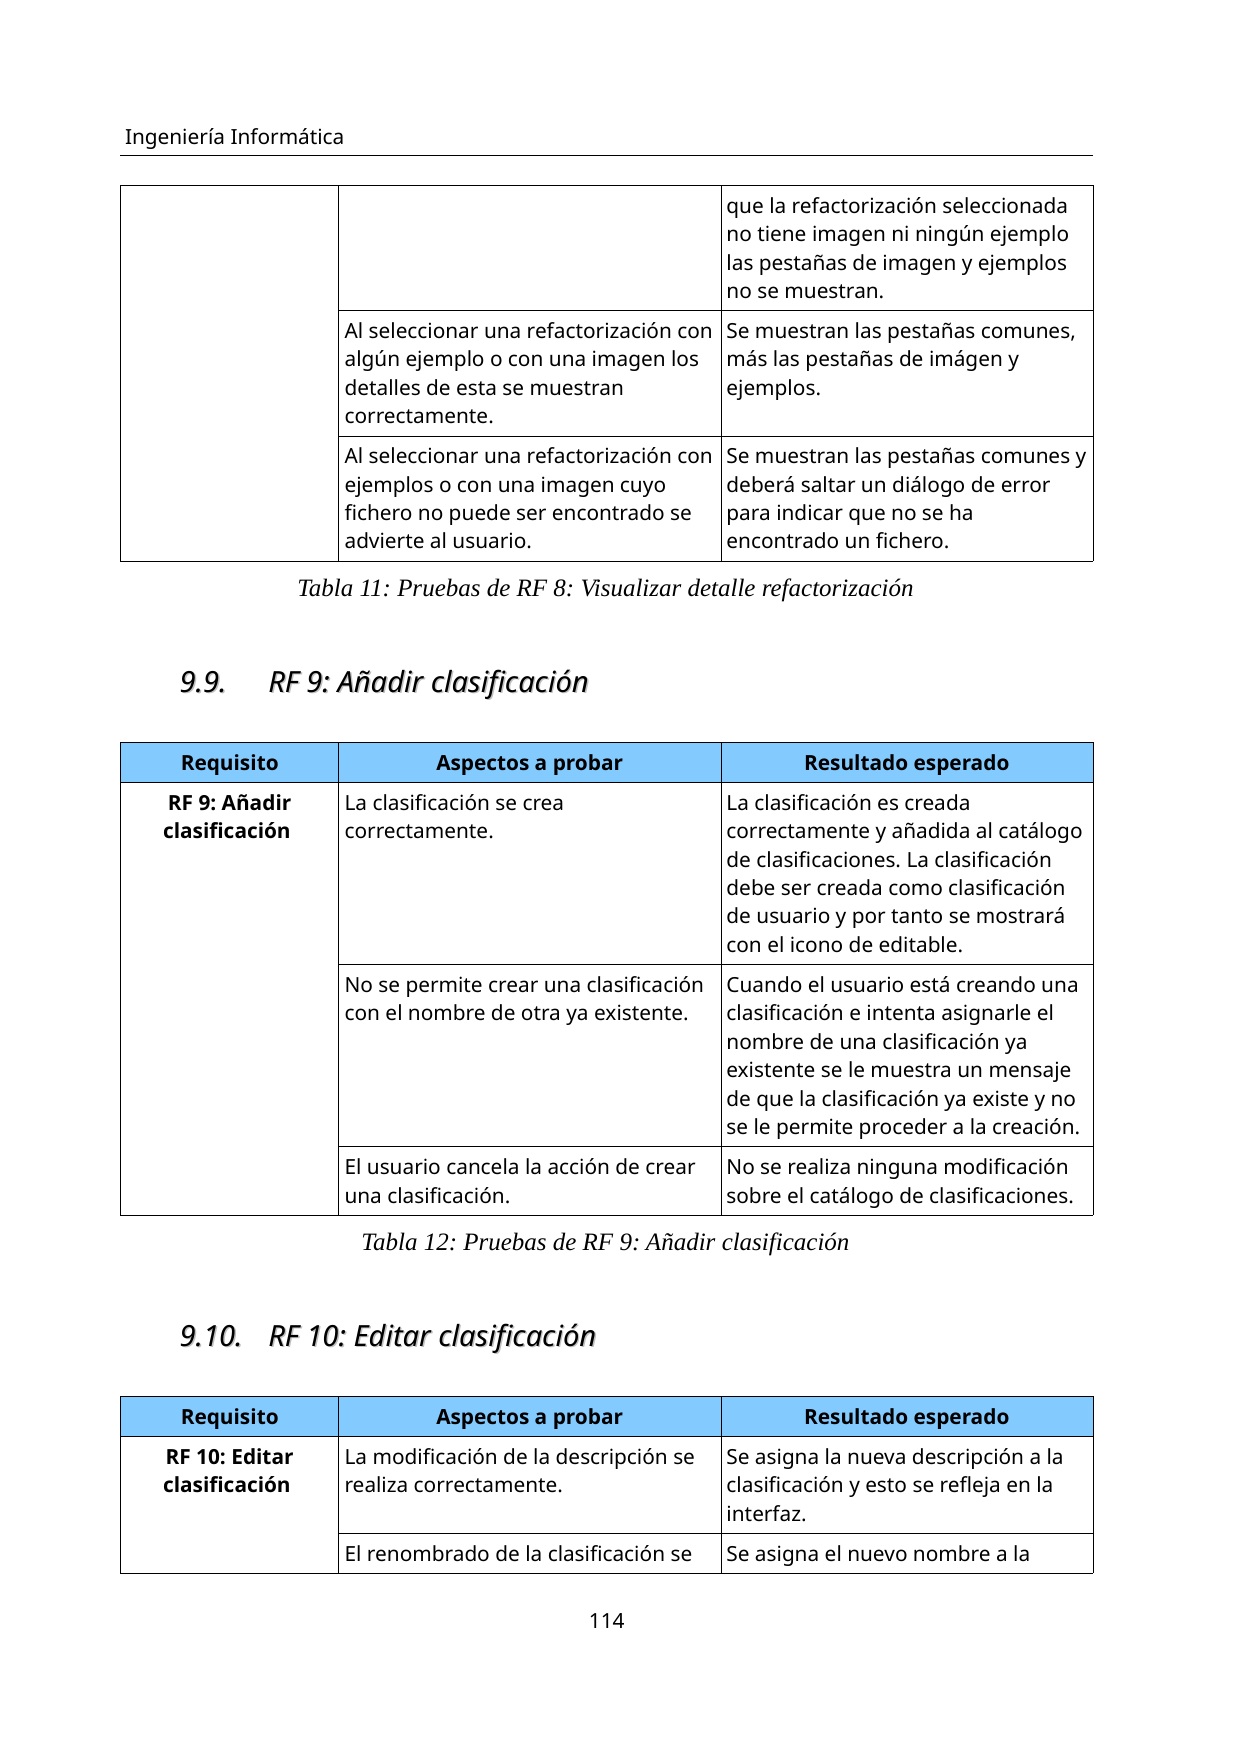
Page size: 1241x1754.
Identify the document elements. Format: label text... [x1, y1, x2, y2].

table_cell La modificación de la descripción se realiza correctamente. [339, 1437, 721, 1533]
table_cell Se asigna el nuevo nombre a la [722, 1534, 1093, 1573]
table_cell [121, 186, 338, 561]
table_header Requisito [121, 743, 338, 782]
table_cell Se muestran las pestañas comunes y deberá saltar un diálogo de error para indicar que no se ha encontrado un fichero. [722, 437, 1093, 561]
table_cell Al seleccionar una refactorización con algún ejemplo o con una imagen los detalles de esta se muestran correctamente. [339, 311, 721, 436]
table_cell Se muestran las pestañas comunes, más las pestañas de imágen y ejemplos. [722, 311, 1093, 436]
table_cell El usuario cancela la acción de crear una clasificación. [339, 1147, 721, 1215]
subtitle RF 10: Editar clasificación [179, 1315, 1093, 1355]
table_cell RF 9: Añadir clasificación [121, 783, 338, 1215]
table_cell La clasificación se crea correctamente. [339, 783, 721, 964]
table_header Requisito [121, 1397, 338, 1436]
table_header Resultado esperado [722, 743, 1093, 782]
table_cell El renombrado de la clasificación se [339, 1534, 721, 1573]
table_header Aspectos a probar [339, 1397, 721, 1436]
table_cell No se realiza ninguna modificación sobre el catálogo de clasificaciones. [722, 1147, 1093, 1215]
table_cell No se permite crear una clasificación con el nombre de otra ya existente. [339, 965, 721, 1146]
table_cell Cuando el usuario está creando una clasificación e intenta asignarle el nombre de una clasificación ya existente se le muestra un mensaje de que la clasificación ya existe y no se le permite proceder a la creación. [722, 965, 1093, 1146]
table_cell Al seleccionar una refactorización con ejemplos o con una imagen cuyo fichero no puede ser encontrado se advierte al usuario. [339, 437, 721, 561]
table_cell RF 10: Editar clasificación [121, 1437, 338, 1573]
table_cell La clasificación es creada correctamente y añadida al catálogo de clasificaciones. La clasificación debe ser creada como clasificación de usuario y por tanto se mostrará con el icono de editable. [722, 783, 1093, 964]
table_cell [339, 186, 721, 310]
table_header Resultado esperado [722, 1397, 1093, 1436]
subtitle RF 9: Añadir clasificación [179, 661, 1093, 701]
text Tabla 12: Pruebas de RF 9: Añadir clasificación [120, 1227, 1093, 1256]
table_cell Se asigna la nueva descripción a la clasificación y esto se refleja en la interfaz. [722, 1437, 1093, 1533]
table_cell que la refactorización seleccionada no tiene imagen ni ningún ejemplo las pestañas de imagen y ejemplos no se muestran. [722, 186, 1093, 310]
text Tabla 11: Pruebas de RF 8: Visualizar detalle refactorización [120, 573, 1093, 602]
table_header Aspectos a probar [339, 743, 721, 782]
